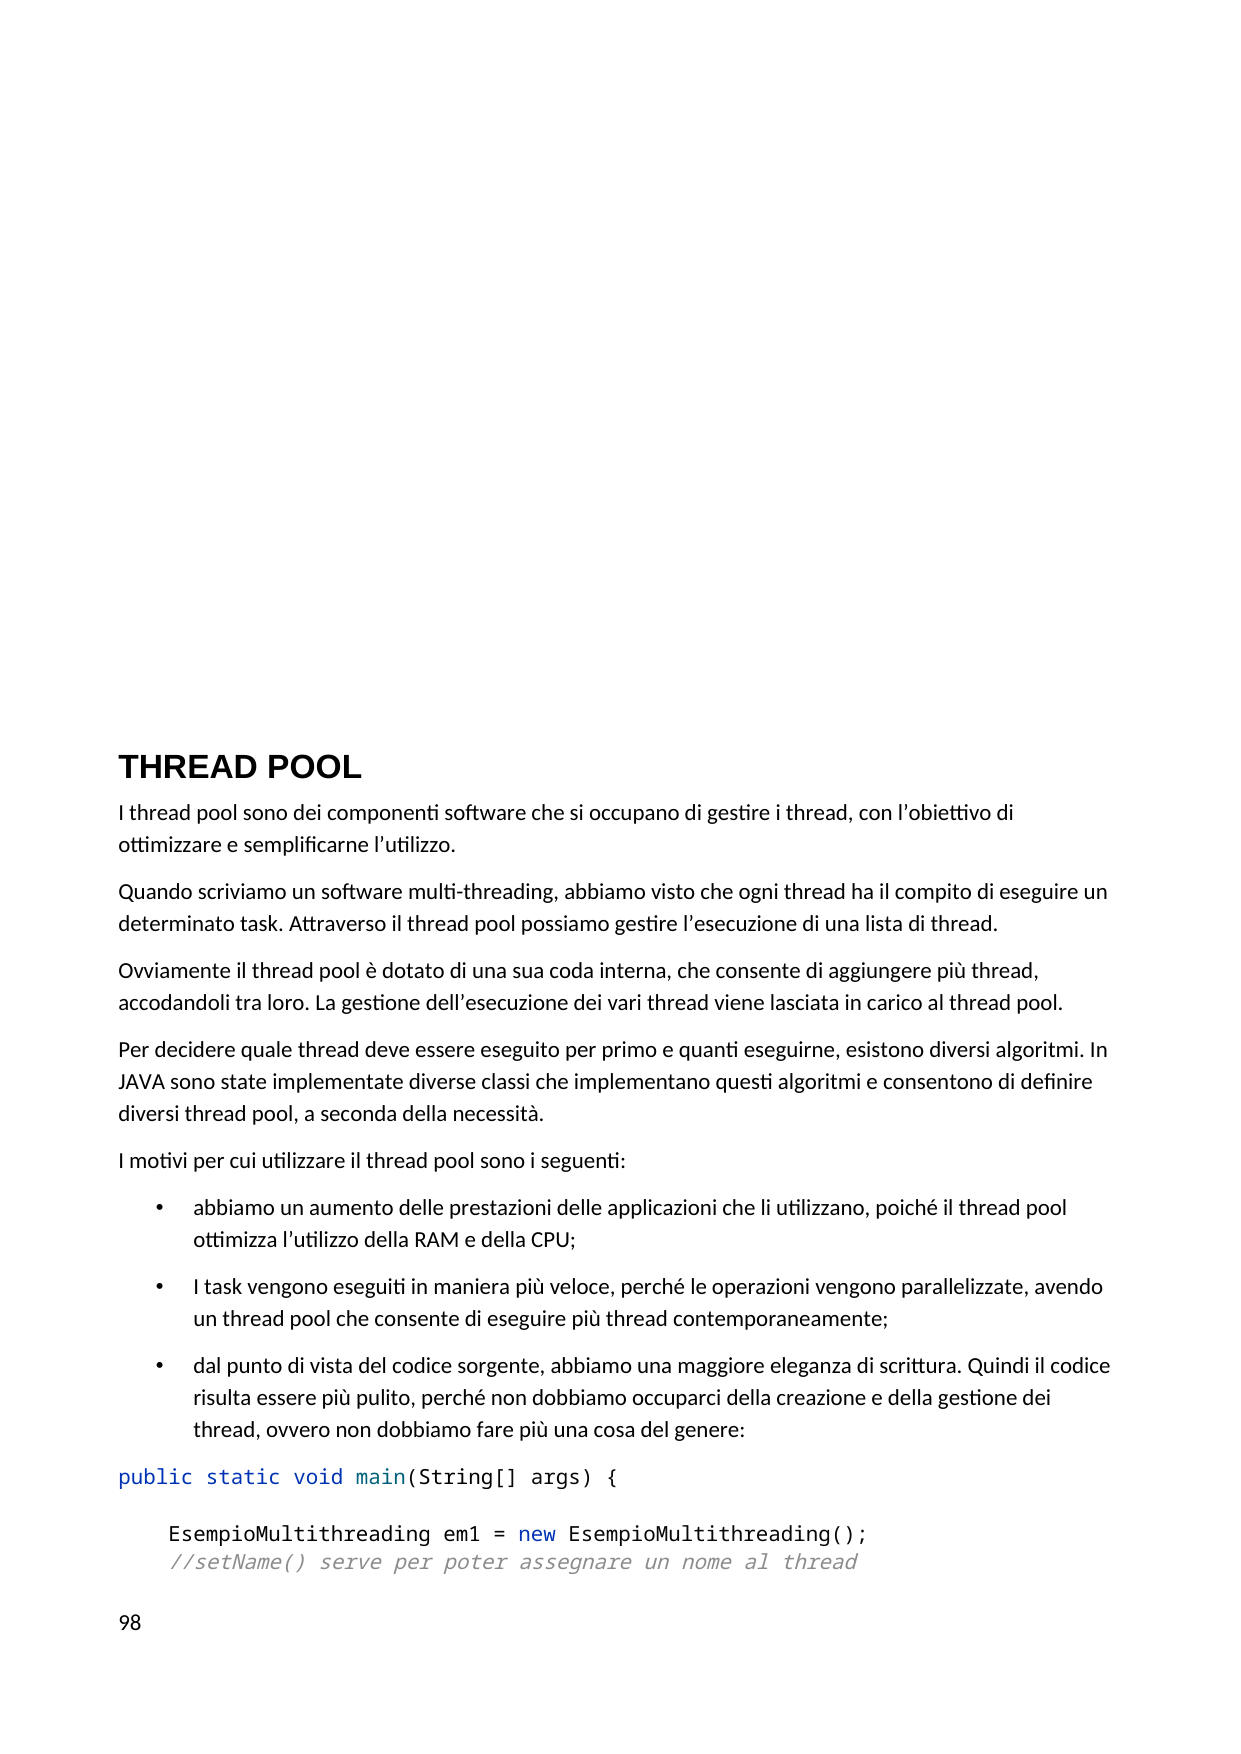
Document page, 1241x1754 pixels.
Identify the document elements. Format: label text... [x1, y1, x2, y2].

text Ovviamente il thread pool è dotato di una sua coda interna, che consente di aggiungere più thread, accodandoli tra loro. La gestione dell’esecuzione dei vari thread viene lasciata in carico al thread pool. [118, 956, 1122, 1016]
subtitle THREAD POOL [118, 747, 1122, 786]
text I motivi per cui utilizzare il thread pool sono i seguenti: [118, 1146, 1122, 1174]
text Quando scriviamo un software multi-threading, abbiamo visto che ogni thread ha il compito di eseguire un determinato task. Attraverso il thread pool possiamo gestire l’esecuzione di una lista di thread. [118, 877, 1122, 937]
list dal punto di vista del codice sorgente, abbiamo una maggiore eleganza di scrittura. Quindi il codice risulta essere più pulito, perché non dobbiamo occuparci della creazione e della gestione dei thread, ovvero non dobbiamo fare più una cosa del genere: [156, 1351, 1122, 1443]
text Per decidere quale thread deve essere eseguito per primo e quanti eseguirne, esistono diversi algoritmi. In JAVA sono state implementate diverse classi che implementano questi algoritmi e consentono di definire diversi thread pool, a seconda della necessità. [118, 1035, 1122, 1127]
text I thread pool sono dei componenti software che si occupano di gestire i thread, con l’obiettivo di ottimizzare e semplificarne l’utilizzo. [118, 798, 1122, 858]
list abbiamo un aumento delle prestazioni delle applicazioni che li utilizzano, poiché il thread pool ottimizza l’utilizzo della RAM e della CPU; [156, 1193, 1122, 1253]
list I task vengono eseguiti in maniera più veloce, perché le operazioni vengono parallelizzate, avendo un thread pool che consente di eseguire più thread contemporaneamente; [156, 1272, 1122, 1332]
text public static void main(String[] args) { EsempioMultithreading em1 = new EsempioMultithreading(); //setName() serve per poter assegnare un nome al thread [118, 1462, 1122, 1576]
